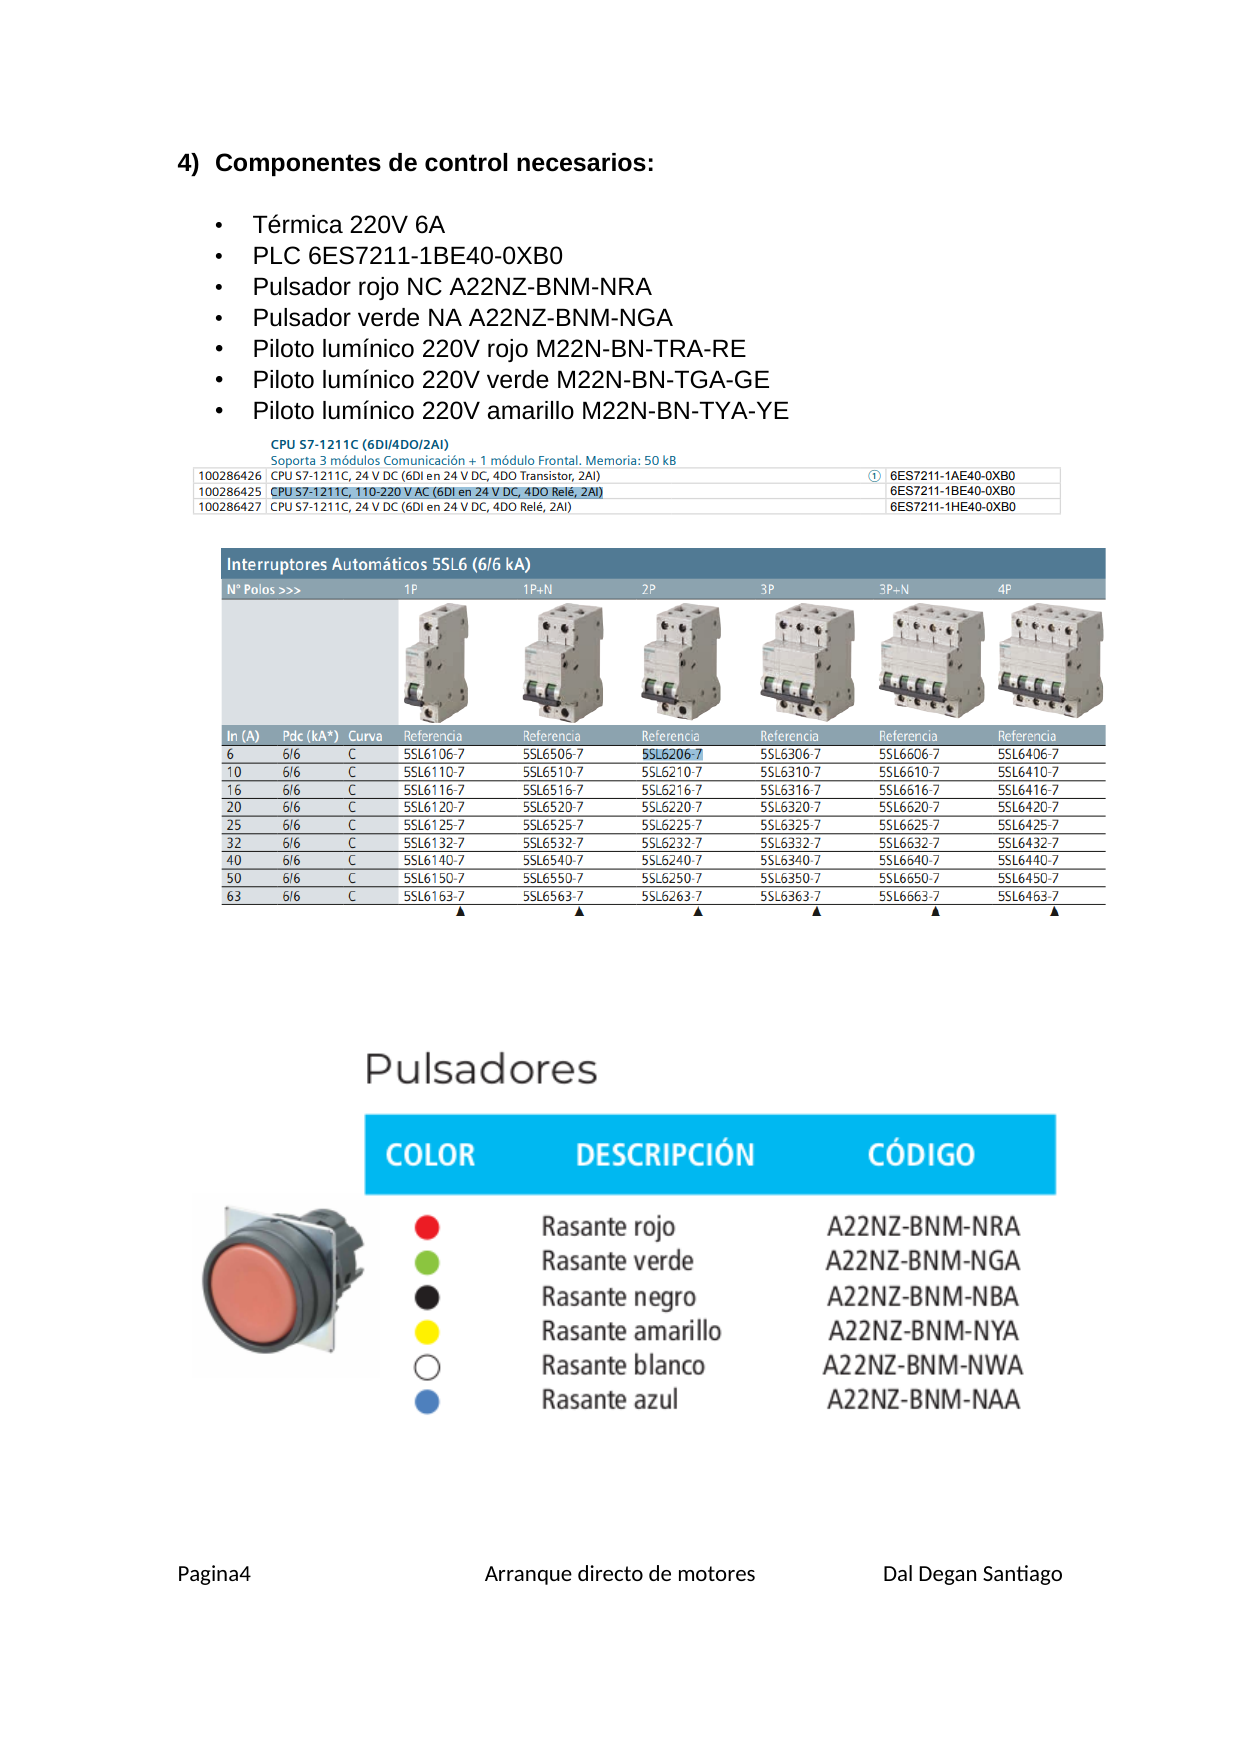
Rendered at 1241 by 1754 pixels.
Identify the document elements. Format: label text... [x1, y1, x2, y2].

list Piloto lumínico 220V rojo M22N-BN-TRA-RE [215, 334, 1063, 363]
picture [177, 1037, 1063, 1427]
list Piloto lumínico 220V verde M22N-BN-TGA-GE [215, 365, 1063, 394]
list PLC 6ES7211-1BE40-0XB0 [215, 241, 1063, 269]
picture [219, 546, 1106, 921]
list Térmica 220V 6A [215, 210, 1063, 238]
list Piloto lumínico 220V amarillo M22N-BN-TYA-YE [215, 396, 1063, 425]
list Componentes de control necesarios: [177, 148, 1063, 207]
list Pulsador rojo NC A22NZ-BNM-NRA [215, 272, 1063, 301]
picture [177, 427, 1063, 517]
list Pulsador verde NA A22NZ-BNM-NGA [215, 303, 1063, 332]
